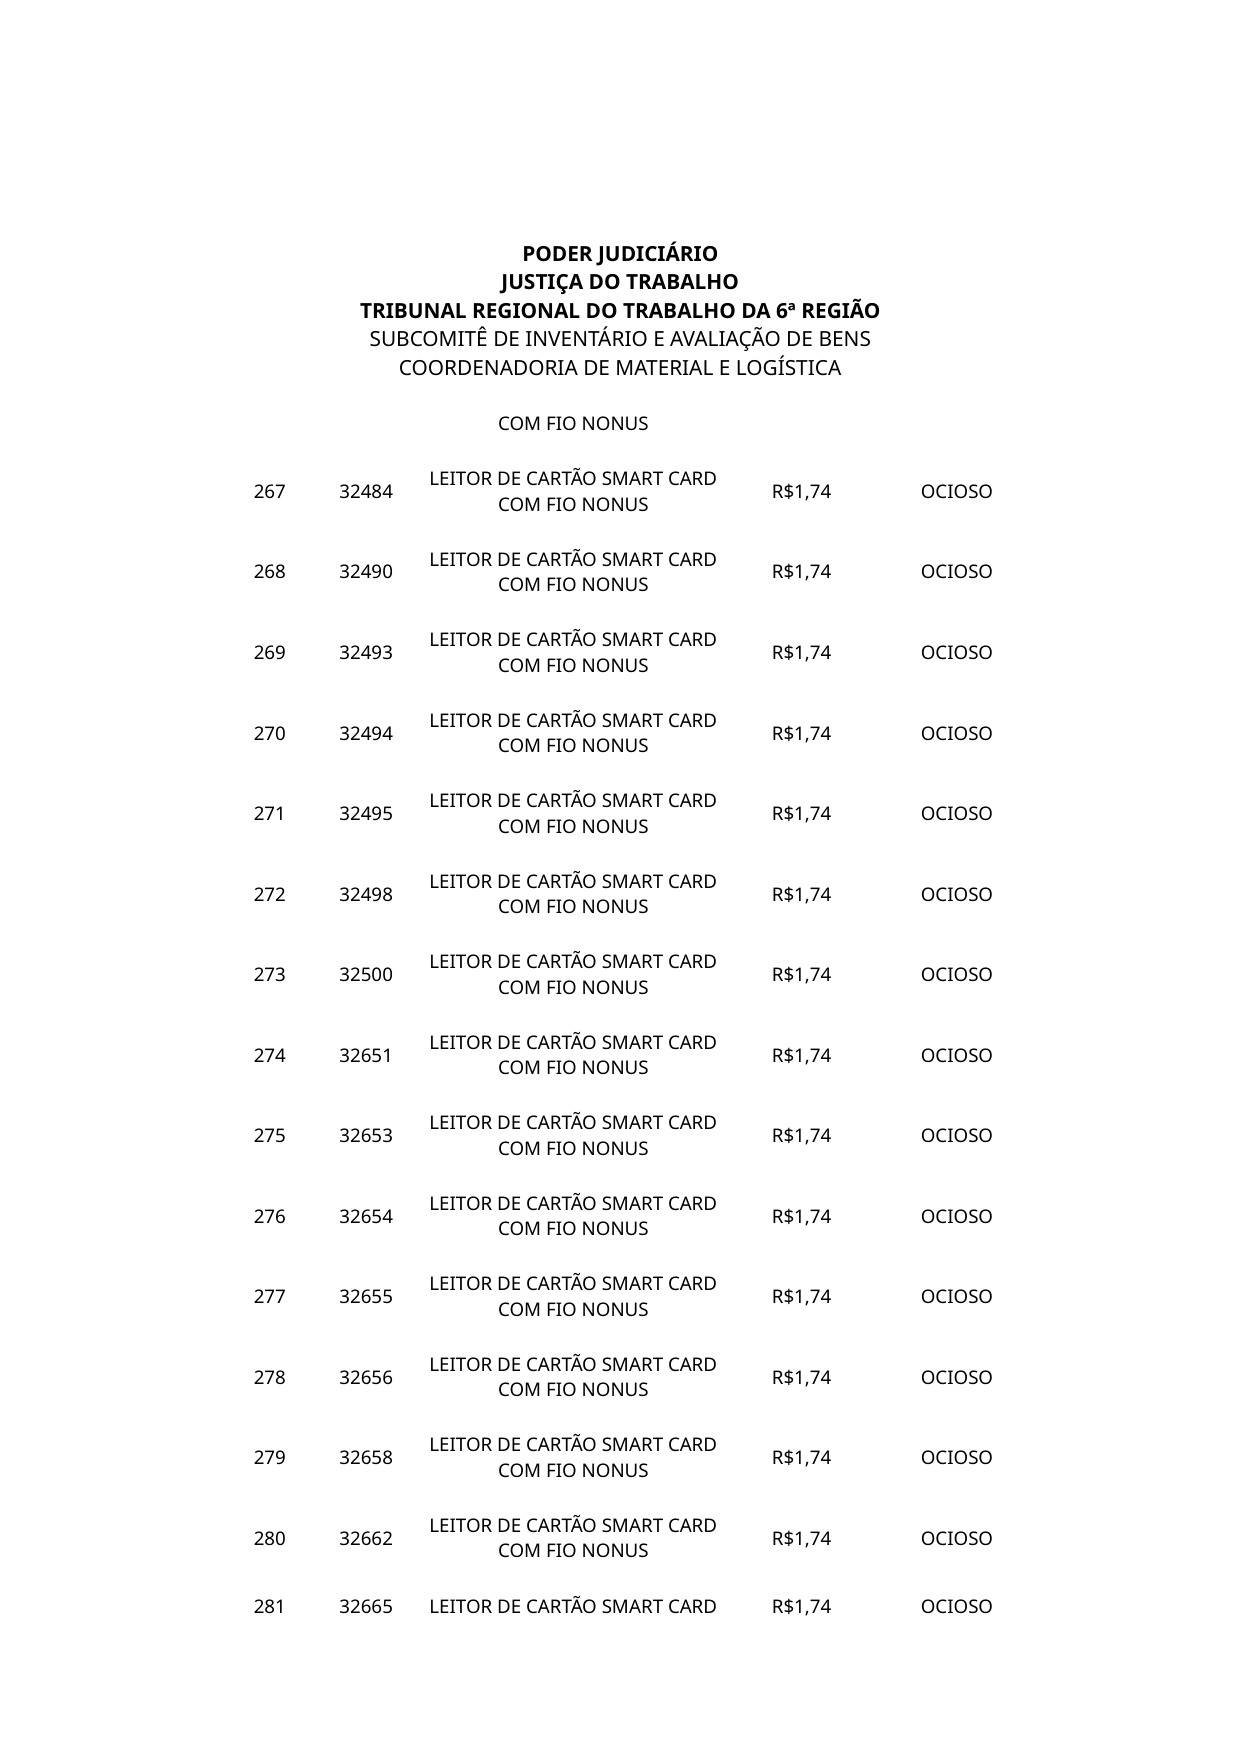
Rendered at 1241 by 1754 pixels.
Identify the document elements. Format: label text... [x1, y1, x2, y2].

table_cell 32498 [314, 868, 418, 949]
table_cell LEITOR DE CARTÃO SMART CARD COM FIO NONUS [418, 949, 728, 1029]
table_cell R$1,74 [728, 1351, 874, 1432]
table_cell OCIOSO [875, 868, 1039, 949]
table_cell 280 [226, 1512, 314, 1593]
table_cell R$1,74 [728, 788, 874, 868]
table_cell LEITOR DE CARTÃO SMART CARD COM FIO NONUS [418, 627, 728, 707]
table_cell 278 [226, 1351, 314, 1432]
table_cell R$1,74 [728, 546, 874, 627]
table_cell 32484 [314, 466, 418, 546]
table_cell LEITOR DE CARTÃO SMART CARD COM FIO NONUS [418, 1351, 728, 1432]
table_cell [314, 411, 418, 466]
table_cell 269 [226, 627, 314, 707]
table_cell R$1,74 [728, 1271, 874, 1351]
table_cell 281 [226, 1593, 314, 1619]
table_cell LEITOR DE CARTÃO SMART CARD [418, 1593, 728, 1619]
table_cell 32654 [314, 1190, 418, 1271]
table_cell 273 [226, 949, 314, 1029]
table_cell R$1,74 [728, 1029, 874, 1110]
table_cell COM FIO NONUS [418, 411, 728, 466]
table_cell 277 [226, 1271, 314, 1351]
table_cell OCIOSO [875, 1190, 1039, 1271]
table_cell OCIOSO [875, 1029, 1039, 1110]
table_cell R$1,74 [728, 1593, 874, 1619]
table_cell [226, 411, 314, 466]
table_cell 32653 [314, 1110, 418, 1190]
table_cell 276 [226, 1190, 314, 1271]
table_cell OCIOSO [875, 627, 1039, 707]
table_cell OCIOSO [875, 1593, 1039, 1619]
table_cell LEITOR DE CARTÃO SMART CARD COM FIO NONUS [418, 788, 728, 868]
table_cell R$1,74 [728, 1432, 874, 1512]
table_cell LEITOR DE CARTÃO SMART CARD COM FIO NONUS [418, 1029, 728, 1110]
table_cell OCIOSO [875, 1432, 1039, 1512]
table_cell OCIOSO [875, 949, 1039, 1029]
table_cell R$1,74 [728, 1512, 874, 1593]
table_cell OCIOSO [875, 1512, 1039, 1593]
table_cell 32493 [314, 627, 418, 707]
table_cell R$1,74 [728, 627, 874, 707]
table_cell LEITOR DE CARTÃO SMART CARD COM FIO NONUS [418, 1512, 728, 1593]
table_cell 32495 [314, 788, 418, 868]
table_cell R$1,74 [728, 949, 874, 1029]
table_cell [728, 411, 874, 466]
table_cell OCIOSO [875, 788, 1039, 868]
table_cell 274 [226, 1029, 314, 1110]
table_cell 32658 [314, 1432, 418, 1512]
table_cell OCIOSO [875, 466, 1039, 546]
table_cell 32500 [314, 949, 418, 1029]
table_cell OCIOSO [875, 1351, 1039, 1432]
table_cell LEITOR DE CARTÃO SMART CARD COM FIO NONUS [418, 1271, 728, 1351]
table_cell LEITOR DE CARTÃO SMART CARD COM FIO NONUS [418, 707, 728, 788]
table_cell 267 [226, 466, 314, 546]
table_cell LEITOR DE CARTÃO SMART CARD COM FIO NONUS [418, 1432, 728, 1512]
table_cell OCIOSO [875, 707, 1039, 788]
table_cell 268 [226, 546, 314, 627]
table_cell 32665 [314, 1593, 418, 1619]
table_cell 32662 [314, 1512, 418, 1593]
table_cell LEITOR DE CARTÃO SMART CARD COM FIO NONUS [418, 1110, 728, 1190]
table_cell R$1,74 [728, 707, 874, 788]
table_cell 32655 [314, 1271, 418, 1351]
table_cell 279 [226, 1432, 314, 1512]
table_cell LEITOR DE CARTÃO SMART CARD COM FIO NONUS [418, 546, 728, 627]
table_cell 270 [226, 707, 314, 788]
table_cell 275 [226, 1110, 314, 1190]
table_cell LEITOR DE CARTÃO SMART CARD COM FIO NONUS [418, 1190, 728, 1271]
table_cell OCIOSO [875, 1110, 1039, 1190]
table_cell 32490 [314, 546, 418, 627]
table_cell 32656 [314, 1351, 418, 1432]
table_cell OCIOSO [875, 1271, 1039, 1351]
table_cell 272 [226, 868, 314, 949]
table_cell 32494 [314, 707, 418, 788]
table_cell 271 [226, 788, 314, 868]
table_cell 32651 [314, 1029, 418, 1110]
table_cell [875, 411, 1039, 466]
table_cell R$1,74 [728, 1190, 874, 1271]
table_cell LEITOR DE CARTÃO SMART CARD COM FIO NONUS [418, 466, 728, 546]
table_cell LEITOR DE CARTÃO SMART CARD COM FIO NONUS [418, 868, 728, 949]
table_cell R$1,74 [728, 1110, 874, 1190]
table_cell R$1,74 [728, 466, 874, 546]
table_cell R$1,74 [728, 868, 874, 949]
table_cell OCIOSO [875, 546, 1039, 627]
